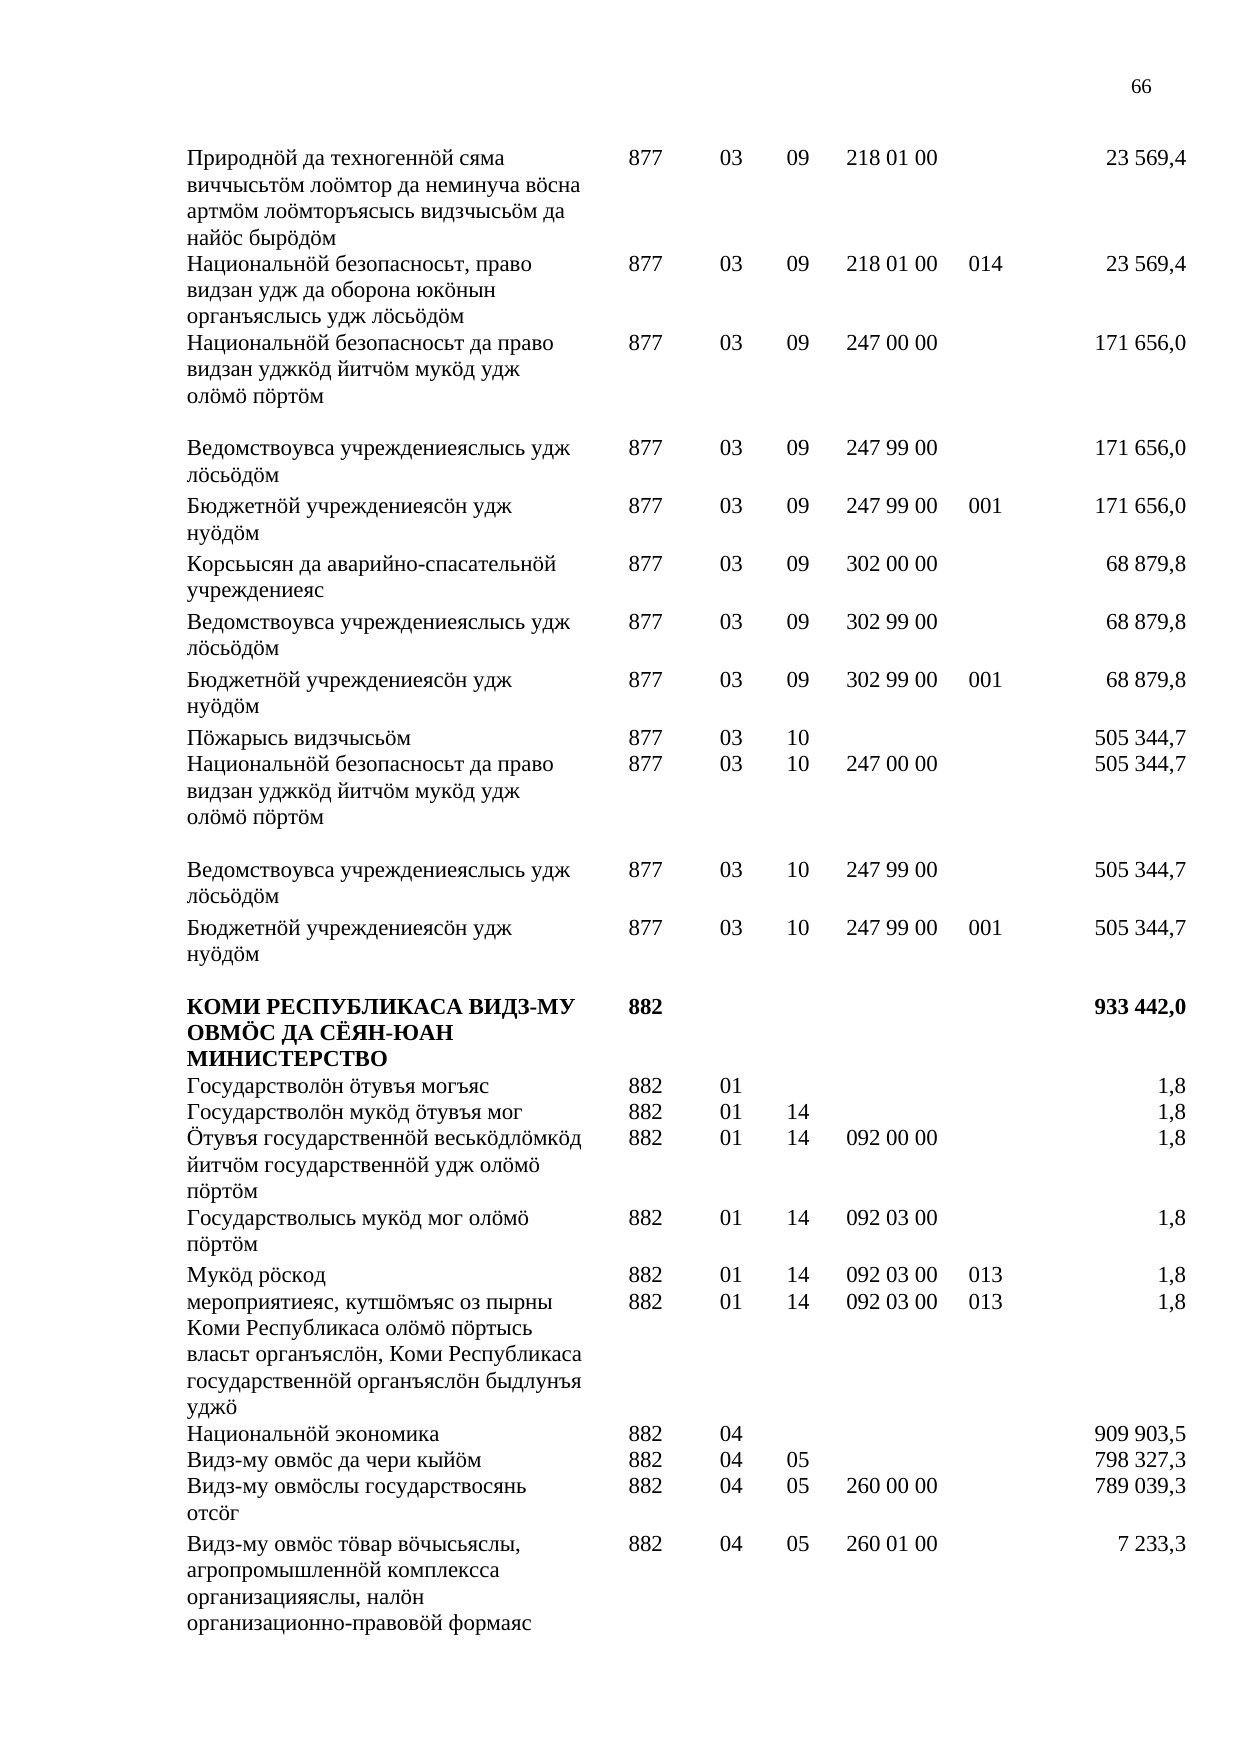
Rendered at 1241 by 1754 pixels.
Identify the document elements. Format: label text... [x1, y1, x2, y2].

table_cell 882 [589, 1472, 702, 1530]
table_cell [1192, 1098, 1229, 1124]
table_cell 03 [702, 724, 760, 750]
table_cell 7 233,3 [1023, 1530, 1192, 1636]
table_cell 877 [589, 145, 702, 250]
table_cell [1192, 1204, 1229, 1261]
table_cell [1192, 750, 1229, 856]
table_cell Природнöй да техногеннöй сяма виччысьтöм лоöмтор да неминуча вöсна артмöм лоöмторъясысь видзчысьöм да найöс бырöдöм [181, 145, 589, 250]
table_cell 092 03 00 [836, 1288, 948, 1419]
table_cell 171 656,0 [1023, 329, 1192, 434]
table_cell 001 [948, 914, 1023, 993]
table_cell [948, 724, 1023, 750]
table_cell 68 879,8 [1023, 608, 1192, 666]
table_cell [948, 750, 1023, 856]
table_cell 09 [760, 492, 836, 550]
table_cell КОМИ РЕСПУБЛИКАСА ВИДЗ-МУ ОВМÖС ДА СЁЯН-ЮАН МИНИСТЕРСТВО [181, 993, 589, 1072]
table_cell 247 00 00 [836, 329, 948, 434]
table_cell [836, 724, 948, 750]
table_cell [948, 550, 1023, 608]
table_cell [948, 1125, 1023, 1203]
table_cell 882 [589, 1420, 702, 1446]
table_cell 14 [760, 1204, 836, 1261]
table_cell Государстволöн öтувъя могъяс [181, 1072, 589, 1098]
table_cell 09 [760, 608, 836, 666]
table_cell 013 [948, 1261, 1023, 1288]
table_cell [948, 434, 1023, 492]
table_cell 23 569,4 [1023, 250, 1192, 329]
table_cell 092 00 00 [836, 1125, 948, 1203]
table_cell [1192, 1261, 1229, 1288]
table_cell 882 [589, 1261, 702, 1288]
table_cell Видз-му овмöс да чери кыйöм [181, 1446, 589, 1472]
table_cell 092 03 00 [836, 1204, 948, 1261]
table_cell Национальнöй безопасносьт да право видзан уджкöд йитчöм мукöд удж олöмö пöртöм [181, 750, 589, 856]
table_cell 260 01 00 [836, 1530, 948, 1636]
table_cell 505 344,7 [1023, 856, 1192, 914]
table_cell [948, 1204, 1023, 1261]
table_cell 505 344,7 [1023, 724, 1192, 750]
table_cell 14 [760, 1261, 836, 1288]
table_cell [1192, 118, 1229, 144]
table_cell 01 [702, 1288, 760, 1419]
table_cell 03 [702, 434, 760, 492]
table_cell [1192, 329, 1229, 434]
table_cell 03 [702, 856, 760, 914]
table_cell 882 [589, 1072, 702, 1098]
table_cell [702, 118, 760, 144]
table_cell Бюджетнöй учреждениеясöн удж нуöдöм [181, 914, 589, 993]
table_cell Мукöд рöскод [181, 1261, 589, 1288]
table_cell 03 [702, 750, 760, 856]
table_cell Бюджетнöй учреждениеясöн удж нуöдöм [181, 666, 589, 724]
table_cell 877 [589, 250, 702, 329]
table_cell 1,8 [1023, 1204, 1192, 1261]
table_cell 01 [702, 1261, 760, 1288]
table_cell 247 99 00 [836, 856, 948, 914]
table_cell 092 03 00 [836, 1261, 948, 1288]
table_cell 171 656,0 [1023, 434, 1192, 492]
table_cell [1192, 608, 1229, 666]
table_cell 01 [702, 1204, 760, 1261]
table_cell 03 [702, 608, 760, 666]
table_cell 882 [589, 1204, 702, 1261]
table_cell 10 [760, 750, 836, 856]
table_cell [948, 1420, 1023, 1446]
table_cell 03 [702, 250, 760, 329]
table_cell [1192, 914, 1229, 993]
table_cell 218 01 00 [836, 145, 948, 250]
table_cell 247 99 00 [836, 492, 948, 550]
table_cell Ведомствоувса учреждениеяслысь удж лöсьöдöм [181, 856, 589, 914]
table_cell 877 [589, 608, 702, 666]
table_cell 247 99 00 [836, 434, 948, 492]
table_cell 04 [702, 1420, 760, 1446]
table_cell 09 [760, 250, 836, 329]
table_cell [1192, 145, 1229, 250]
table_cell 001 [948, 666, 1023, 724]
table_cell [1192, 550, 1229, 608]
table_cell [760, 1420, 836, 1446]
table_cell 1,8 [1023, 1261, 1192, 1288]
table_cell 23 569,4 [1023, 145, 1192, 250]
table_cell Национальнöй безопасносьт да право видзан уджкöд йитчöм мукöд удж олöмö пöртöм [181, 329, 589, 434]
table_cell [836, 1446, 948, 1472]
table_cell 10 [760, 724, 836, 750]
table_cell [948, 856, 1023, 914]
table_cell [948, 1072, 1023, 1098]
table_cell мероприятиеяс, кутшöмъяс оз пырны Коми Республикаса олöмö пöртысь власьт органъяслöн, Коми Республикаса государственнöй органъяслöн быдлунъя уджö [181, 1288, 589, 1419]
table_cell Видз-му овмöс тöвар вöчысьяслы, агропромышленнöй комплексса организацияяслы, налöн организационно-правовöй формаяс [181, 1530, 589, 1636]
table_cell 909 903,5 [1023, 1420, 1192, 1446]
table_cell 789 039,3 [1023, 1472, 1192, 1530]
table_cell 01 [702, 1072, 760, 1098]
table_cell 14 [760, 1098, 836, 1124]
table_cell [1192, 666, 1229, 724]
table_cell [1192, 993, 1229, 1072]
table_cell [760, 118, 836, 144]
table_cell [1192, 434, 1229, 492]
table_cell Пöжарысь видзчысьöм [181, 724, 589, 750]
table_cell 01 [702, 1125, 760, 1203]
table_cell 302 99 00 [836, 608, 948, 666]
table_cell 03 [702, 914, 760, 993]
table_cell 877 [589, 492, 702, 550]
table_cell Национальнöй экономика [181, 1420, 589, 1446]
table_cell 218 01 00 [836, 250, 948, 329]
table_cell 05 [760, 1446, 836, 1472]
table_cell 877 [589, 914, 702, 993]
table_cell 014 [948, 250, 1023, 329]
table_cell [948, 1098, 1023, 1124]
table_cell [948, 1530, 1023, 1636]
table_cell [1192, 856, 1229, 914]
table_cell 1,8 [1023, 1072, 1192, 1098]
table_cell Ведомствоувса учреждениеяслысь удж лöсьöдöм [181, 434, 589, 492]
table_cell [948, 608, 1023, 666]
table_cell 171 656,0 [1023, 492, 1192, 550]
table_cell 247 99 00 [836, 914, 948, 993]
table_cell [948, 145, 1023, 250]
table_cell 1,8 [1023, 1098, 1192, 1124]
table_cell 1,8 [1023, 1288, 1192, 1419]
table_cell 05 [760, 1472, 836, 1530]
table_cell 09 [760, 145, 836, 250]
table_cell 882 [589, 1098, 702, 1124]
table_cell 877 [589, 724, 702, 750]
table_cell 03 [702, 492, 760, 550]
table_cell [760, 1072, 836, 1098]
table_cell Öтувъя государственнöй веськöдлöмкöд йитчöм государственнöй удж олöмö пöртöм [181, 1125, 589, 1203]
table_cell [836, 1098, 948, 1124]
table_cell Государстволысь мукöд мог олöмö пöртöм [181, 1204, 589, 1261]
table_cell [948, 329, 1023, 434]
table_cell 877 [589, 750, 702, 856]
table_cell 68 879,8 [1023, 550, 1192, 608]
table_cell 1,8 [1023, 1125, 1192, 1203]
table_cell 05 [760, 1530, 836, 1636]
table_cell Национальнöй безопасносьт, право видзан удж да оборона юкöнын органъяслысь удж лöсьöдöм [181, 250, 589, 329]
table_cell 09 [760, 550, 836, 608]
table_cell 260 00 00 [836, 1472, 948, 1530]
table_cell 10 [760, 856, 836, 914]
table_cell Государстволöн мукöд öтувъя мог [181, 1098, 589, 1124]
table_cell [1192, 1530, 1229, 1636]
table_cell [836, 1072, 948, 1098]
table_cell [1192, 250, 1229, 329]
table_cell 877 [589, 856, 702, 914]
table_cell 10 [760, 914, 836, 993]
table_cell 877 [589, 434, 702, 492]
table_cell 14 [760, 1125, 836, 1203]
table_cell [948, 118, 1023, 144]
table_cell 03 [702, 550, 760, 608]
table_cell 04 [702, 1446, 760, 1472]
table_cell 03 [702, 145, 760, 250]
table_cell 14 [760, 1288, 836, 1419]
table_cell [1192, 1420, 1229, 1446]
table_cell 933 442,0 [1023, 993, 1192, 1072]
table_cell 09 [760, 329, 836, 434]
table_cell Бюджетнöй учреждениеясöн удж нуöдöм [181, 492, 589, 550]
table_cell 877 [589, 550, 702, 608]
table_cell [702, 993, 760, 1072]
table_cell 882 [589, 1530, 702, 1636]
table_cell 302 00 00 [836, 550, 948, 608]
table_cell 882 [589, 1446, 702, 1472]
table_cell [1192, 724, 1229, 750]
table_cell [181, 118, 589, 144]
table_cell Видз-му овмöслы государствосянь отсöг [181, 1472, 589, 1530]
table_cell 01 [702, 1098, 760, 1124]
table_cell [836, 1420, 948, 1446]
table_cell [1192, 492, 1229, 550]
table_cell 882 [589, 1288, 702, 1419]
table_cell 505 344,7 [1023, 750, 1192, 856]
table_cell 09 [760, 434, 836, 492]
table_cell [1192, 1288, 1229, 1419]
table_cell [948, 1472, 1023, 1530]
table_cell 882 [589, 1125, 702, 1203]
table_cell 882 [589, 993, 702, 1072]
table_cell 03 [702, 666, 760, 724]
table_cell 505 344,7 [1023, 914, 1192, 993]
table_cell 877 [589, 329, 702, 434]
table_cell [948, 1446, 1023, 1472]
table_cell 247 00 00 [836, 750, 948, 856]
table_cell [1192, 1472, 1229, 1530]
table_cell 013 [948, 1288, 1023, 1419]
table_cell Ведомствоувса учреждениеяслысь удж лöсьöдöм [181, 608, 589, 666]
table_cell 68 879,8 [1023, 666, 1192, 724]
table_cell [1192, 1072, 1229, 1098]
table_cell [948, 993, 1023, 1072]
table_cell [1192, 1125, 1229, 1203]
table_cell Корсьысян да аварийно-спасательнöй учреждениеяс [181, 550, 589, 608]
table_cell 04 [702, 1472, 760, 1530]
table_cell [589, 118, 702, 144]
table_cell 09 [760, 666, 836, 724]
table_cell [1192, 1446, 1229, 1472]
table_cell 001 [948, 492, 1023, 550]
table_cell 03 [702, 329, 760, 434]
table_cell [836, 118, 948, 144]
table_cell [1023, 118, 1192, 144]
table_cell 04 [702, 1530, 760, 1636]
table_cell [760, 993, 836, 1072]
table_cell [836, 993, 948, 1072]
table_cell 877 [589, 666, 702, 724]
table_cell 302 99 00 [836, 666, 948, 724]
table_cell 798 327,3 [1023, 1446, 1192, 1472]
